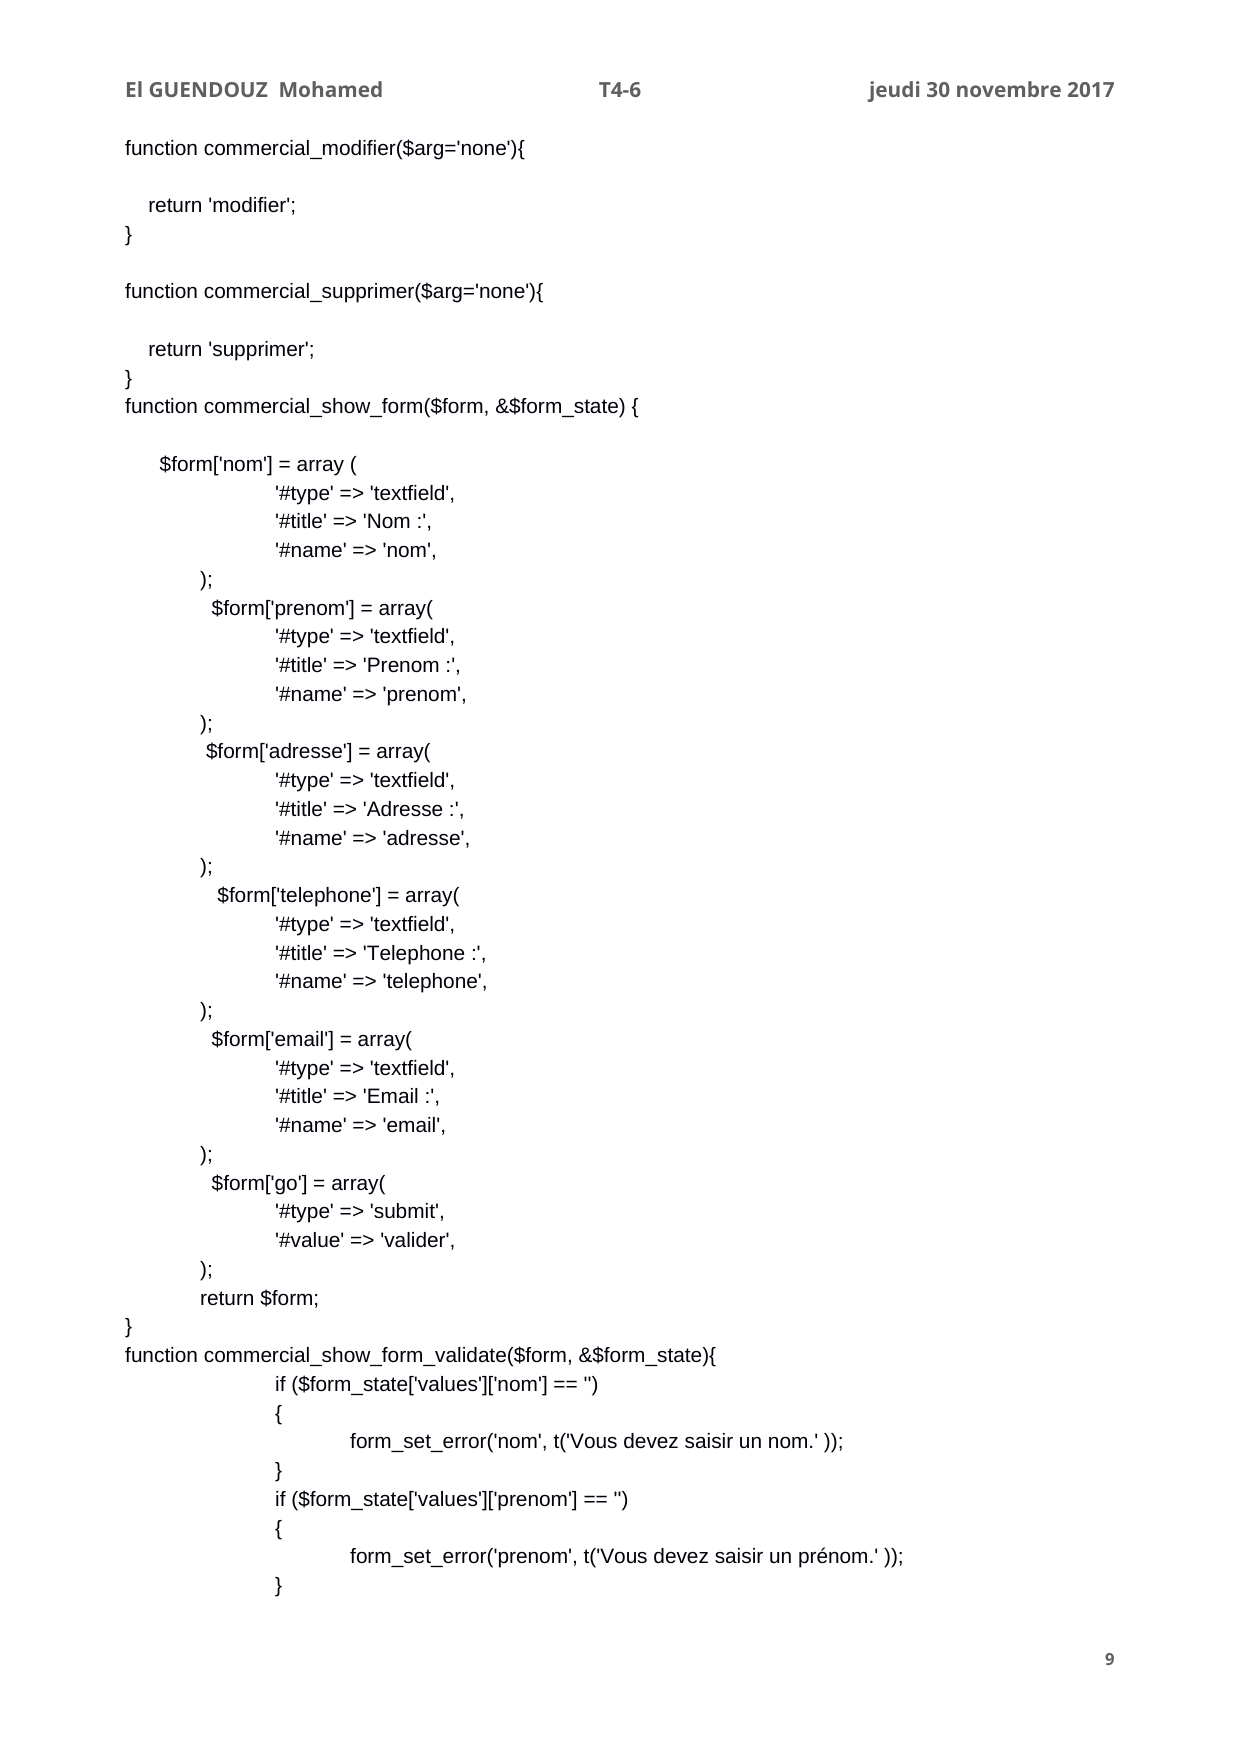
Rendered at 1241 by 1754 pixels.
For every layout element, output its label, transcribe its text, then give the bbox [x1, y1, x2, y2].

text function commercial_modifier($arg='none'){ return 'modifier'; } function commercial_supprimer($arg='none'){ return 'supprimer'; } function commercial_show_form($form, &$form_state) { $form['nom'] = array ( '#type' => 'textfield', '#title' => 'Nom :', '#name' => 'nom', ); $form['prenom'] = array( '#type' => 'textfield', '#title' => 'Prenom :', '#name' => 'prenom', ); $form['adresse'] = array( '#type' => 'textfield', '#title' => 'Adresse :', '#name' => 'adresse', ); $form['telephone'] = array( '#type' => 'textfield', '#title' => 'Telephone :', '#name' => 'telephone', ); $form['email'] = array( '#type' => 'textfield', '#title' => 'Email :', '#name' => 'email', ); $form['go'] = array( '#type' => 'submit', '#value' => 'valider', ); return $form; } function commercial_show_form_validate($form, &$form_state){ if ($form_state['values']['nom'] == '') { form_set_error('nom', t('Vous devez saisir un nom.' )); } if ($form_state['values']['prenom'] == '') { form_set_error('prenom', t('Vous devez saisir un prénom.' )); } [125, 135, 1115, 1597]
